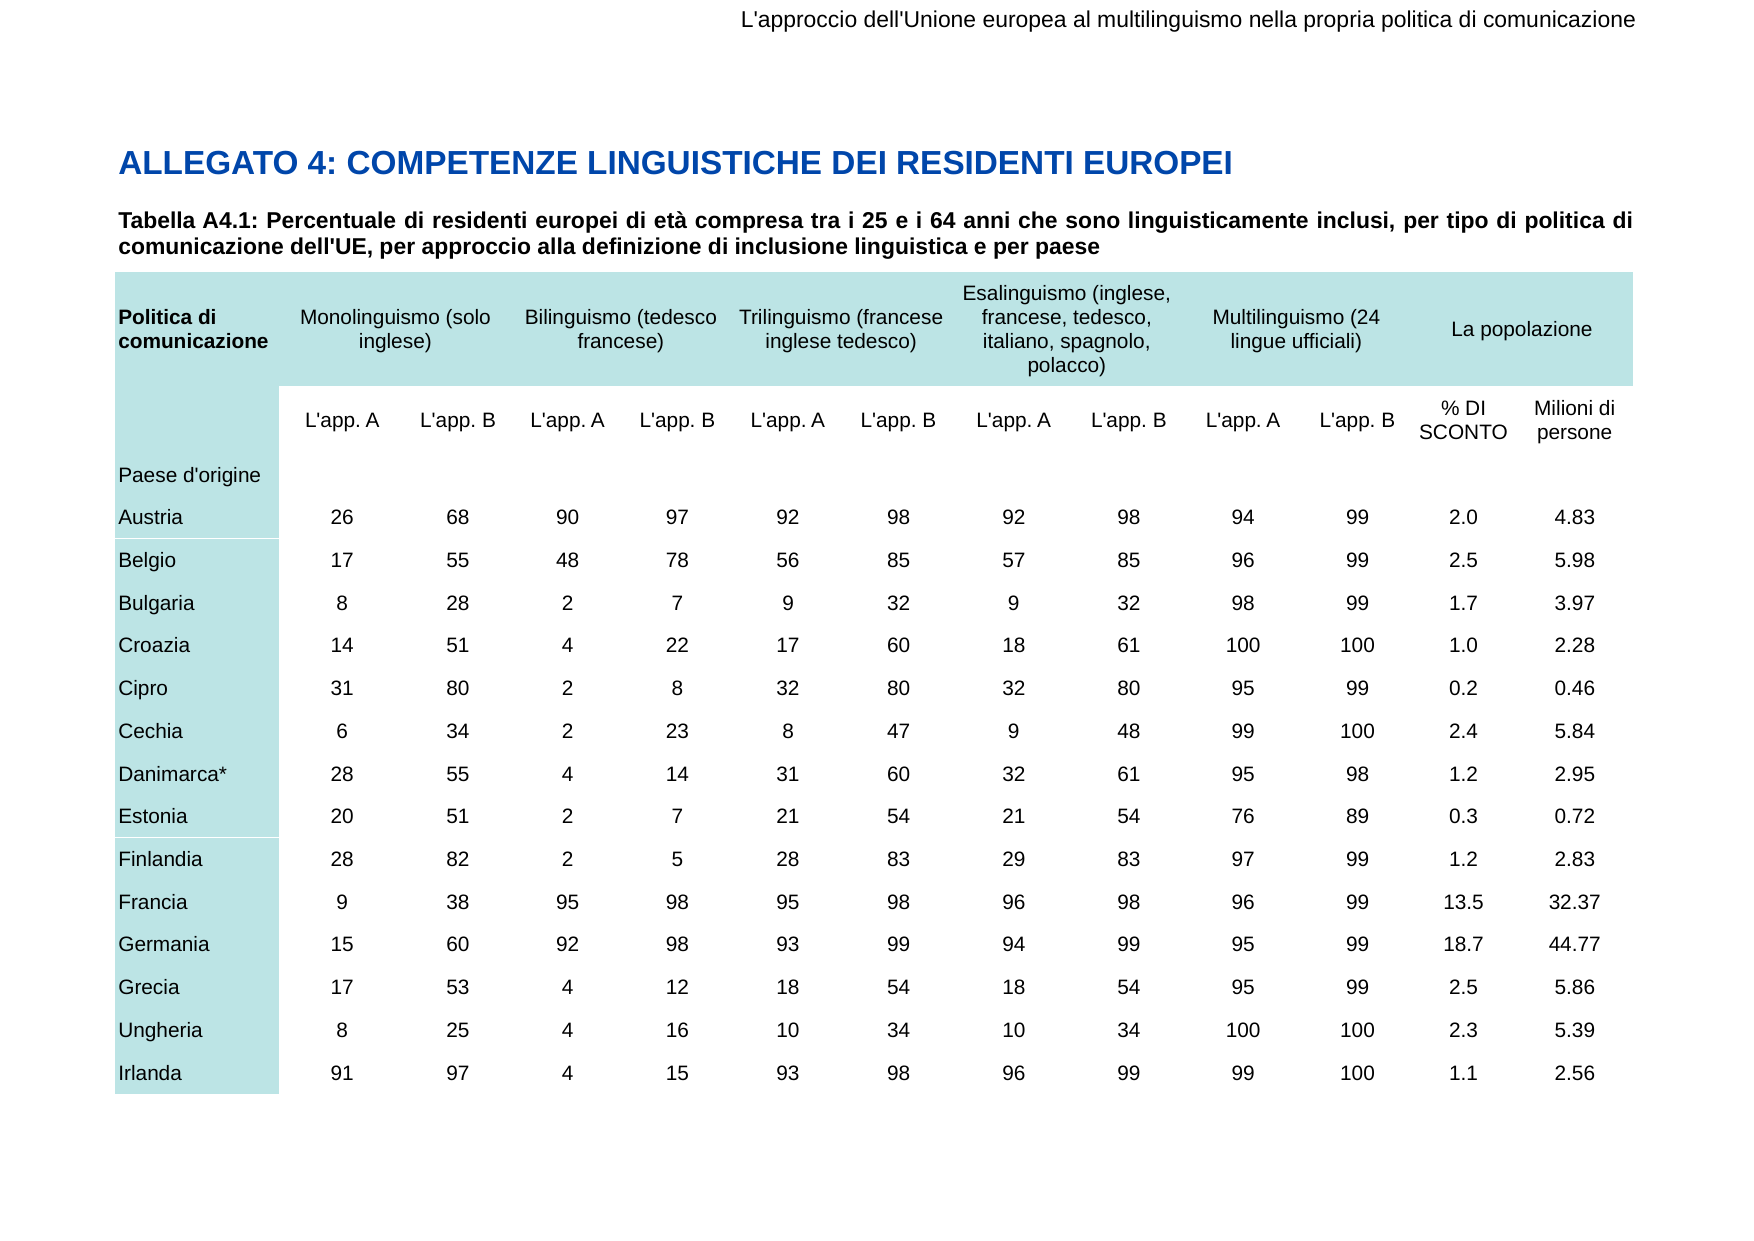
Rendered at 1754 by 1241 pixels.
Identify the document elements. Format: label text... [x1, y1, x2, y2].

table_cell 2.83 [1516, 838, 1633, 880]
table_cell 15 [624, 1051, 730, 1094]
table_cell 98 [845, 496, 952, 538]
table_cell 99 [1182, 1051, 1304, 1094]
table_cell 97 [624, 496, 730, 538]
table_cell 2 [511, 709, 624, 752]
table_cell 32.37 [1516, 880, 1633, 923]
text Tabella A4.1: Percentuale di residenti europei di età compresa tra i 25 e i 64 anni che sono linguisticamente inclusi, per tipo di politica di comunicazione dell'UE, per approccio alla definizione di inclusione linguistica e per paese [118, 207, 1636, 259]
table_cell 85 [1075, 539, 1182, 581]
table_cell 98 [1304, 752, 1411, 795]
table_cell 8 [279, 1008, 404, 1051]
table_cell 31 [730, 752, 845, 795]
table_cell 90 [511, 496, 624, 538]
table_cell 48 [1075, 709, 1182, 752]
table_cell 5.98 [1516, 539, 1633, 581]
table_cell 60 [845, 752, 952, 795]
table_cell 18 [952, 966, 1075, 1008]
table_cell 1.0 [1411, 624, 1516, 667]
table_cell 55 [405, 539, 511, 581]
table_cell 56 [730, 539, 845, 581]
table_cell L'app. A [279, 386, 404, 453]
table_header La popolazione [1411, 272, 1633, 386]
table_cell 2.95 [1516, 752, 1633, 795]
table_cell Milioni di persone [1516, 386, 1633, 453]
table_cell 55 [405, 752, 511, 795]
table_cell 99 [1304, 667, 1411, 709]
table_cell 51 [405, 624, 511, 667]
table_cell 8 [730, 709, 845, 752]
table_cell 99 [1304, 539, 1411, 581]
table_cell Ungheria [115, 1008, 279, 1051]
table_cell 9 [279, 880, 404, 923]
table_cell 98 [845, 1051, 952, 1094]
table_header Esalinguismo (inglese, francese, tedesco, italiano, spagnolo, polacco) [952, 272, 1182, 386]
table_cell 2 [511, 667, 624, 709]
table_cell 28 [279, 752, 404, 795]
table_cell 4 [511, 1008, 624, 1051]
table_cell Paese d'origine [115, 453, 279, 496]
table_cell 5.86 [1516, 966, 1633, 1008]
table_cell L'app. B [845, 386, 952, 453]
table_cell 92 [511, 923, 624, 966]
table_cell 98 [624, 923, 730, 966]
table_cell 92 [730, 496, 845, 538]
table_cell L'app. A [730, 386, 845, 453]
table_cell Belgio [115, 539, 279, 581]
table_cell 6 [279, 709, 404, 752]
table_cell 47 [845, 709, 952, 752]
table_cell 100 [1182, 1008, 1304, 1051]
table_cell 95 [1182, 923, 1304, 966]
table_cell 48 [511, 539, 624, 581]
table_cell [115, 386, 279, 453]
table_cell 4 [511, 752, 624, 795]
table_cell 5.39 [1516, 1008, 1633, 1051]
table_cell 60 [405, 923, 511, 966]
table_cell 34 [405, 709, 511, 752]
table_cell 32 [1075, 581, 1182, 624]
table_cell 54 [1075, 966, 1182, 1008]
table_cell 5 [624, 838, 730, 880]
table_cell L'app. B [1304, 386, 1411, 453]
table_cell 95 [1182, 667, 1304, 709]
table_cell 1.2 [1411, 838, 1516, 880]
table_cell 99 [1304, 838, 1411, 880]
table_cell 9 [730, 581, 845, 624]
table_cell 93 [730, 923, 845, 966]
table_cell [511, 453, 624, 496]
table_cell L'app. B [624, 386, 730, 453]
table_cell % DI SCONTO [1411, 386, 1516, 453]
table_cell Germania [115, 923, 279, 966]
table_header Trilinguismo (francese inglese tedesco) [730, 272, 952, 386]
table_cell 17 [730, 624, 845, 667]
table_cell 76 [1182, 795, 1304, 837]
table_cell 8 [624, 667, 730, 709]
table_cell Irlanda [115, 1051, 279, 1094]
table_cell [1516, 453, 1633, 496]
table_cell 99 [1182, 709, 1304, 752]
table_cell 21 [952, 795, 1075, 837]
table_cell 22 [624, 624, 730, 667]
table_cell 0.2 [1411, 667, 1516, 709]
table_cell 89 [1304, 795, 1411, 837]
table_cell [624, 453, 730, 496]
table_cell 18.7 [1411, 923, 1516, 966]
table_cell Cechia [115, 709, 279, 752]
table_cell 85 [845, 539, 952, 581]
table_cell 93 [730, 1051, 845, 1094]
table_cell 12 [624, 966, 730, 1008]
table_cell 2.56 [1516, 1051, 1633, 1094]
table_cell [1075, 453, 1182, 496]
table_cell 97 [1182, 838, 1304, 880]
table_cell 32 [952, 752, 1075, 795]
table_cell 83 [845, 838, 952, 880]
table_cell 53 [405, 966, 511, 1008]
table_cell 3.97 [1516, 581, 1633, 624]
table_cell 51 [405, 795, 511, 837]
table_cell 17 [279, 966, 404, 1008]
table_cell 99 [845, 923, 952, 966]
table_cell 57 [952, 539, 1075, 581]
table_cell 83 [1075, 838, 1182, 880]
table_cell 4 [511, 966, 624, 1008]
table_cell 95 [511, 880, 624, 923]
table_cell 21 [730, 795, 845, 837]
table_header Politica di comunicazione [115, 272, 279, 386]
table_cell 92 [952, 496, 1075, 538]
table_cell 95 [730, 880, 845, 923]
table_cell 25 [405, 1008, 511, 1051]
table_header Monolinguismo (solo inglese) [279, 272, 511, 386]
table_cell 16 [624, 1008, 730, 1051]
table_cell Cipro [115, 667, 279, 709]
table_cell Francia [115, 880, 279, 923]
table_cell 80 [405, 667, 511, 709]
table_cell 28 [730, 838, 845, 880]
table_cell 99 [1304, 923, 1411, 966]
table_cell 100 [1304, 624, 1411, 667]
table_cell 2.3 [1411, 1008, 1516, 1051]
table_cell Austria [115, 496, 279, 538]
table_cell L'app. A [1182, 386, 1304, 453]
table_cell [1304, 453, 1411, 496]
table_cell 1.7 [1411, 581, 1516, 624]
table_cell [1411, 453, 1516, 496]
table_cell 2 [511, 838, 624, 880]
table_cell 2 [511, 581, 624, 624]
table_cell 98 [1182, 581, 1304, 624]
table_cell 0.72 [1516, 795, 1633, 837]
table_cell [730, 453, 845, 496]
table_cell 10 [952, 1008, 1075, 1051]
table_cell 96 [952, 880, 1075, 923]
table_cell 14 [624, 752, 730, 795]
table_cell 8 [279, 581, 404, 624]
table_cell 9 [952, 709, 1075, 752]
table_cell 99 [1304, 581, 1411, 624]
table_cell 54 [1075, 795, 1182, 837]
table_cell 94 [1182, 496, 1304, 538]
table_header Multilinguismo (24 lingue ufficiali) [1182, 272, 1411, 386]
table_cell 99 [1304, 496, 1411, 538]
table_cell 28 [405, 581, 511, 624]
table_cell 10 [730, 1008, 845, 1051]
table_cell 2.5 [1411, 966, 1516, 1008]
table_cell 32 [730, 667, 845, 709]
table_cell 2 [511, 795, 624, 837]
table_cell 95 [1182, 966, 1304, 1008]
table_cell [279, 453, 404, 496]
table_cell 96 [952, 1051, 1075, 1094]
table_cell L'app. A [952, 386, 1075, 453]
table_cell 9 [952, 581, 1075, 624]
table_cell 7 [624, 581, 730, 624]
table_cell L'app. B [1075, 386, 1182, 453]
subtitle ALLEGATO 4: COMPETENZE LINGUISTICHE DEI RESIDENTI EUROPEI [118, 143, 1636, 182]
table_cell 80 [1075, 667, 1182, 709]
table_cell 5.84 [1516, 709, 1633, 752]
table_cell 100 [1304, 1051, 1411, 1094]
table_cell 98 [624, 880, 730, 923]
table_cell Croazia [115, 624, 279, 667]
table_cell 38 [405, 880, 511, 923]
table_cell 82 [405, 838, 511, 880]
table_cell 34 [1075, 1008, 1182, 1051]
table_cell 78 [624, 539, 730, 581]
table_cell 7 [624, 795, 730, 837]
table_cell 17 [279, 539, 404, 581]
table_cell 100 [1304, 1008, 1411, 1051]
table_cell 91 [279, 1051, 404, 1094]
table_cell Grecia [115, 966, 279, 1008]
table_cell Estonia [115, 795, 279, 837]
table_cell 18 [730, 966, 845, 1008]
table_cell 98 [1075, 880, 1182, 923]
table_cell 95 [1182, 752, 1304, 795]
table_cell 60 [845, 624, 952, 667]
table_cell [405, 453, 511, 496]
table_cell 1.2 [1411, 752, 1516, 795]
table_cell 31 [279, 667, 404, 709]
table_cell [952, 453, 1075, 496]
table_cell 61 [1075, 752, 1182, 795]
table_cell 99 [1075, 923, 1182, 966]
table_cell 96 [1182, 880, 1304, 923]
table_cell 0.46 [1516, 667, 1633, 709]
table_cell 2.5 [1411, 539, 1516, 581]
table_cell 4 [511, 624, 624, 667]
table_cell 80 [845, 667, 952, 709]
table_header Bilinguismo (tedesco francese) [511, 272, 730, 386]
table_cell 99 [1075, 1051, 1182, 1094]
table_cell 23 [624, 709, 730, 752]
table_cell 2.0 [1411, 496, 1516, 538]
table_cell 29 [952, 838, 1075, 880]
table_cell 54 [845, 795, 952, 837]
table_cell 2.28 [1516, 624, 1633, 667]
table_cell 98 [845, 880, 952, 923]
table_cell Danimarca* [115, 752, 279, 795]
table_cell Finlandia [115, 838, 279, 880]
table_cell 13.5 [1411, 880, 1516, 923]
table_cell 28 [279, 838, 404, 880]
table_cell 94 [952, 923, 1075, 966]
table_cell 34 [845, 1008, 952, 1051]
table_cell 54 [845, 966, 952, 1008]
table_cell 0.3 [1411, 795, 1516, 837]
table_cell Bulgaria [115, 581, 279, 624]
table_cell 44.77 [1516, 923, 1633, 966]
table_cell 98 [1075, 496, 1182, 538]
table_cell 4 [511, 1051, 624, 1094]
table_cell 97 [405, 1051, 511, 1094]
table_cell 100 [1182, 624, 1304, 667]
table_cell L'app. B [405, 386, 511, 453]
table_cell [1182, 453, 1304, 496]
table_cell [845, 453, 952, 496]
table_cell 100 [1304, 709, 1411, 752]
table_cell 20 [279, 795, 404, 837]
table_cell 32 [845, 581, 952, 624]
table_cell 99 [1304, 880, 1411, 923]
table_cell 99 [1304, 966, 1411, 1008]
table_cell 32 [952, 667, 1075, 709]
table_cell 26 [279, 496, 404, 538]
table_cell 1.1 [1411, 1051, 1516, 1094]
table_cell 2.4 [1411, 709, 1516, 752]
table_cell 96 [1182, 539, 1304, 581]
table_cell L'app. A [511, 386, 624, 453]
table_cell 14 [279, 624, 404, 667]
table_cell 4.83 [1516, 496, 1633, 538]
table_cell 61 [1075, 624, 1182, 667]
table_cell 68 [405, 496, 511, 538]
table_cell 18 [952, 624, 1075, 667]
table_cell 15 [279, 923, 404, 966]
